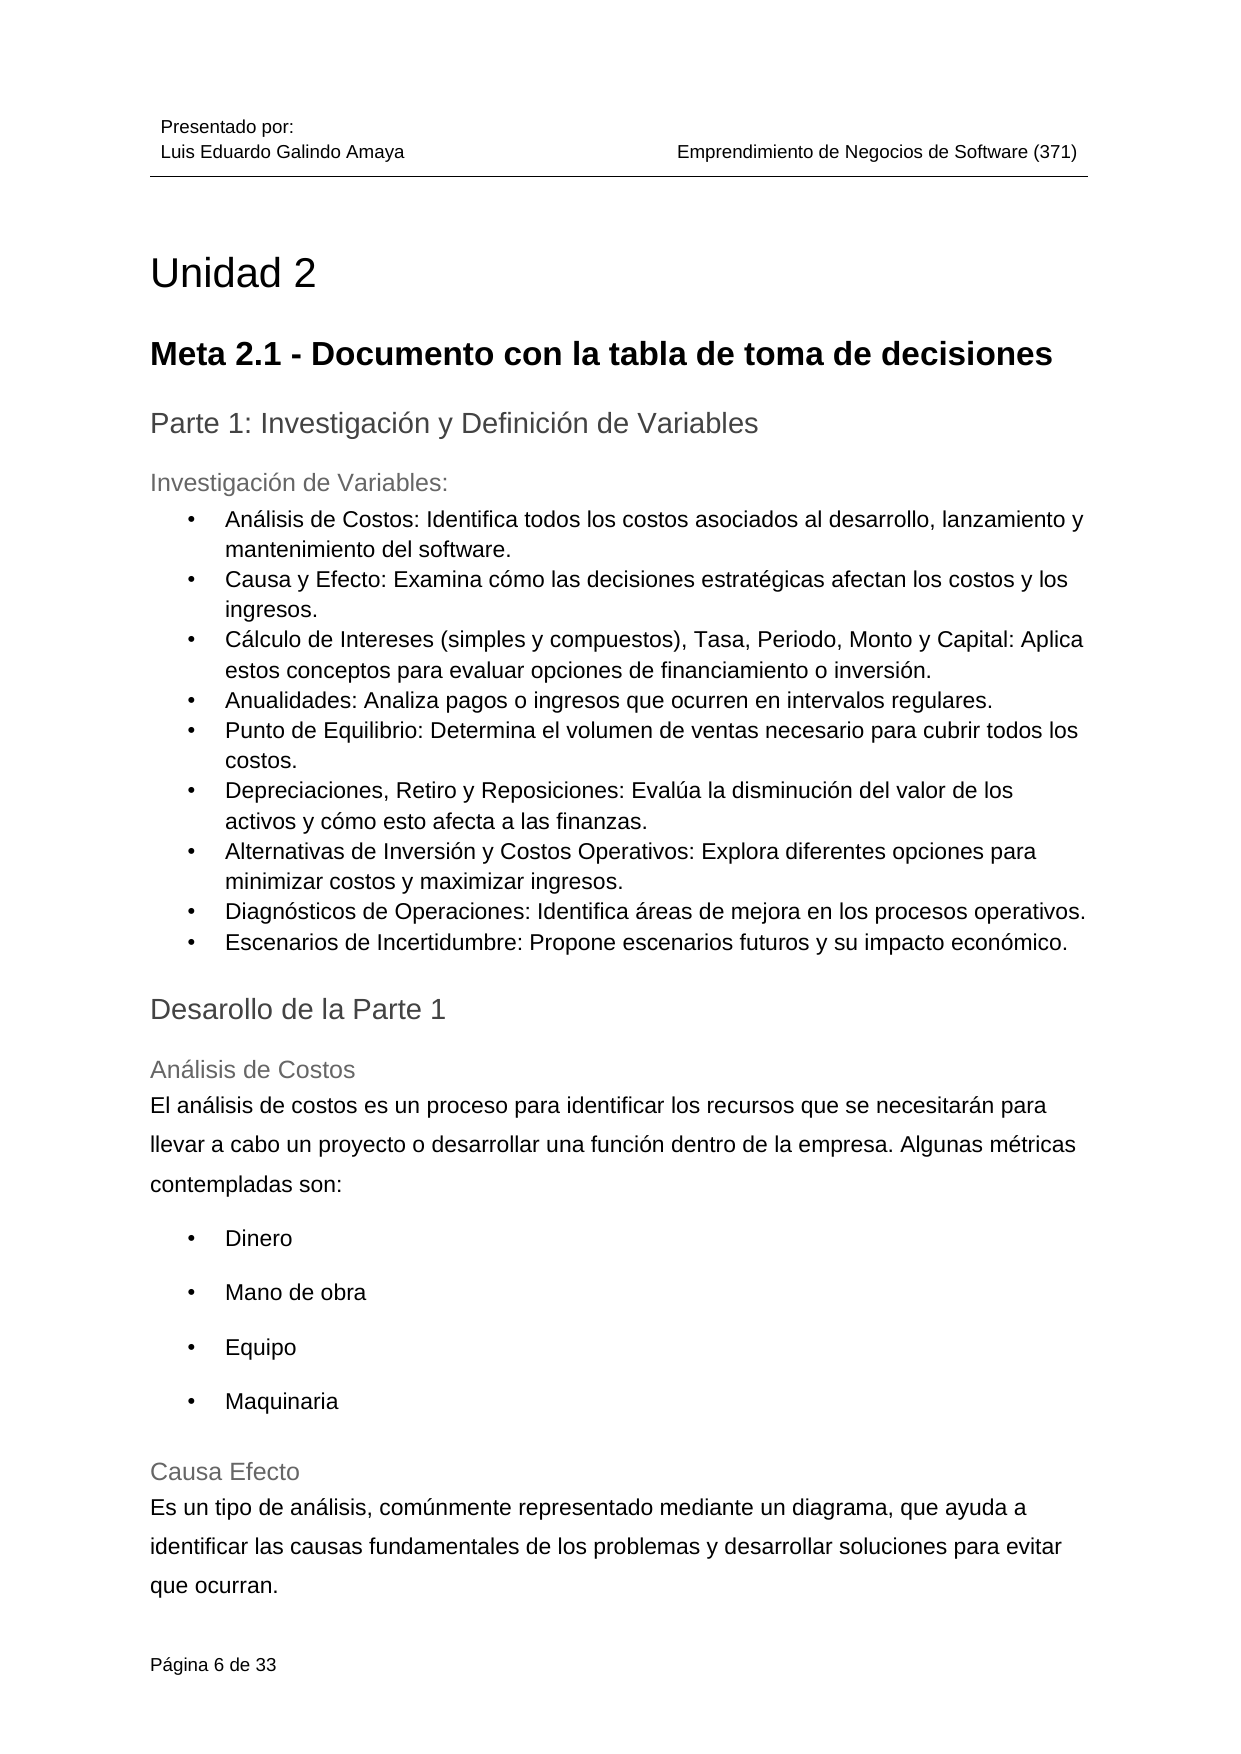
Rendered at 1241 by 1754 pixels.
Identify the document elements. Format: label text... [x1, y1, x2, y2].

subtitle Causa Efecto [150, 1456, 1090, 1485]
list Punto de Equilibrio: Determina el volumen de ventas necesario para cubrir todos los costos. [187, 717, 1090, 773]
subtitle Análisis de Costos [150, 1055, 1090, 1083]
list Depreciaciones, Retiro y Reposiciones: Evalúa la disminución del valor de los activos y cómo esto afecta a las finanzas. [187, 777, 1090, 834]
list Maquinaria [187, 1388, 1090, 1414]
text Es un tipo de análisis, comúnmente representado mediante un diagrama, que ayuda a identificar las causas fundamentales de los problemas y desarrollar soluciones para evitar que ocurran. [150, 1493, 1090, 1599]
list Anualidades: Analiza pagos o ingresos que ocurren en intervalos regulares. [187, 687, 1090, 713]
list Alternativas de Inversión y Costos Operativos: Explora diferentes opciones para minimizar costos y maximizar ingresos. [187, 838, 1090, 894]
list Escenarios de Incertidumbre: Propone escenarios futuros y su impacto económico. [187, 928, 1090, 955]
subtitle Meta 2.1 - Documento con la tabla de toma de decisiones [150, 334, 1090, 372]
subtitle Unidad 2 [150, 248, 1090, 296]
text El análisis de costos es un proceso para identificar los recursos que se necesitarán para llevar a cabo un proyecto o desarrollar una función dentro de la empresa. Algunas métricas contempladas son: [150, 1092, 1090, 1197]
list Mano de obra [187, 1279, 1090, 1306]
subtitle Parte 1: Investigación y Definición de Variables [150, 406, 1090, 439]
list Análisis de Costos: Identifica todos los costos asociados al desarrollo, lanzamiento y mantenimiento del software. [187, 506, 1090, 562]
list Equipo [187, 1333, 1090, 1360]
list Dinero [187, 1225, 1090, 1251]
list Causa y Efecto: Examina cómo las decisiones estratégicas afectan los costos y los ingresos. [187, 566, 1090, 622]
subtitle Investigación de Variables: [150, 468, 1090, 497]
subtitle Desarollo de la Parte 1 [150, 992, 1090, 1026]
list Cálculo de Intereses (simples y compuestos), Tasa, Periodo, Monto y Capital: Aplica estos conceptos para evaluar opciones de financiamiento o inversión. [187, 626, 1090, 683]
list Diagnósticos de Operaciones: Identifica áreas de mejora en los procesos operativos. [187, 898, 1090, 924]
